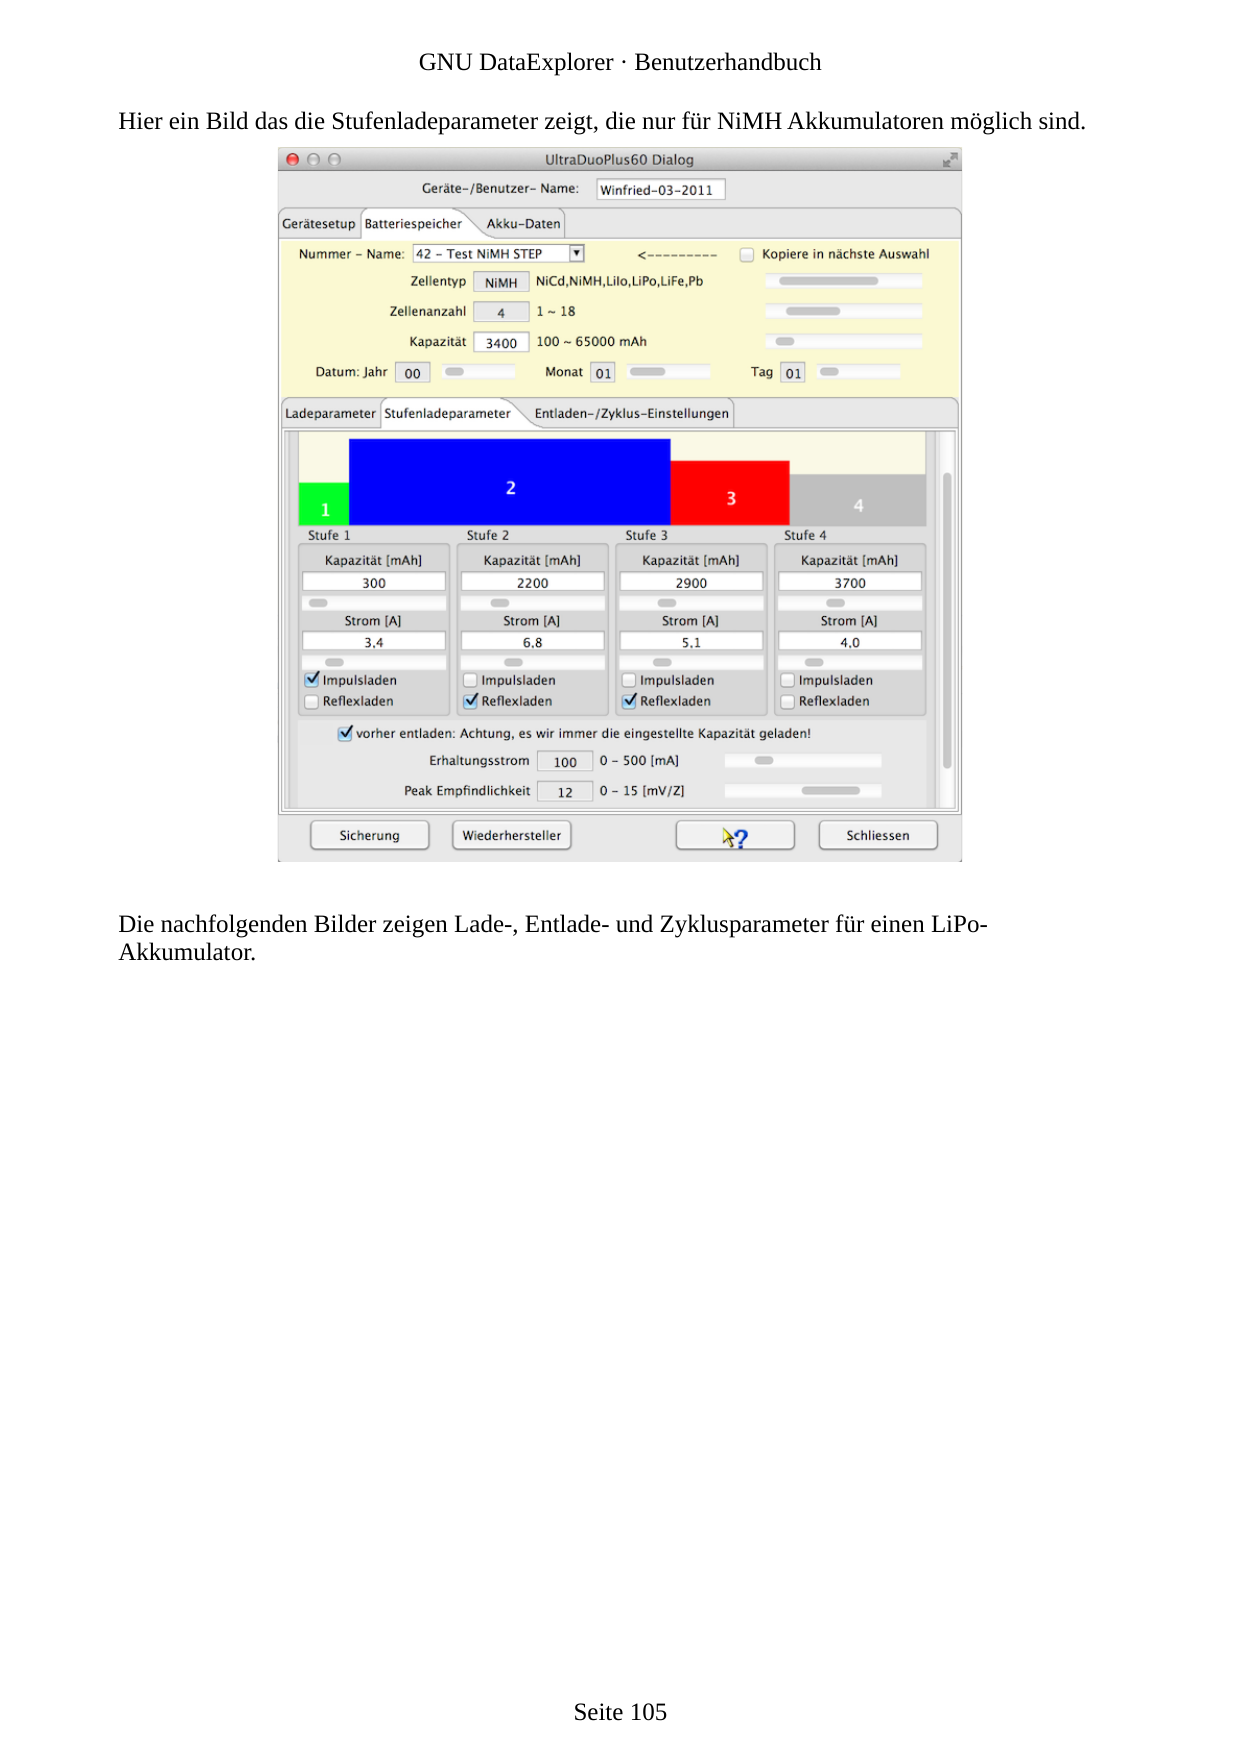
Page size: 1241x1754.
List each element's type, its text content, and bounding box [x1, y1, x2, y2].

picture [277, 147, 963, 862]
text Die nachfolgenden Bilder zeigen Lade-, Entlade- und Zyklusparameter für einen LiPo-Akkumulator. [118, 909, 1122, 966]
text Hier ein Bild das die Stufenladeparameter zeigt, die nur für NiMH Akkumulatoren möglich sind. [118, 106, 1122, 135]
